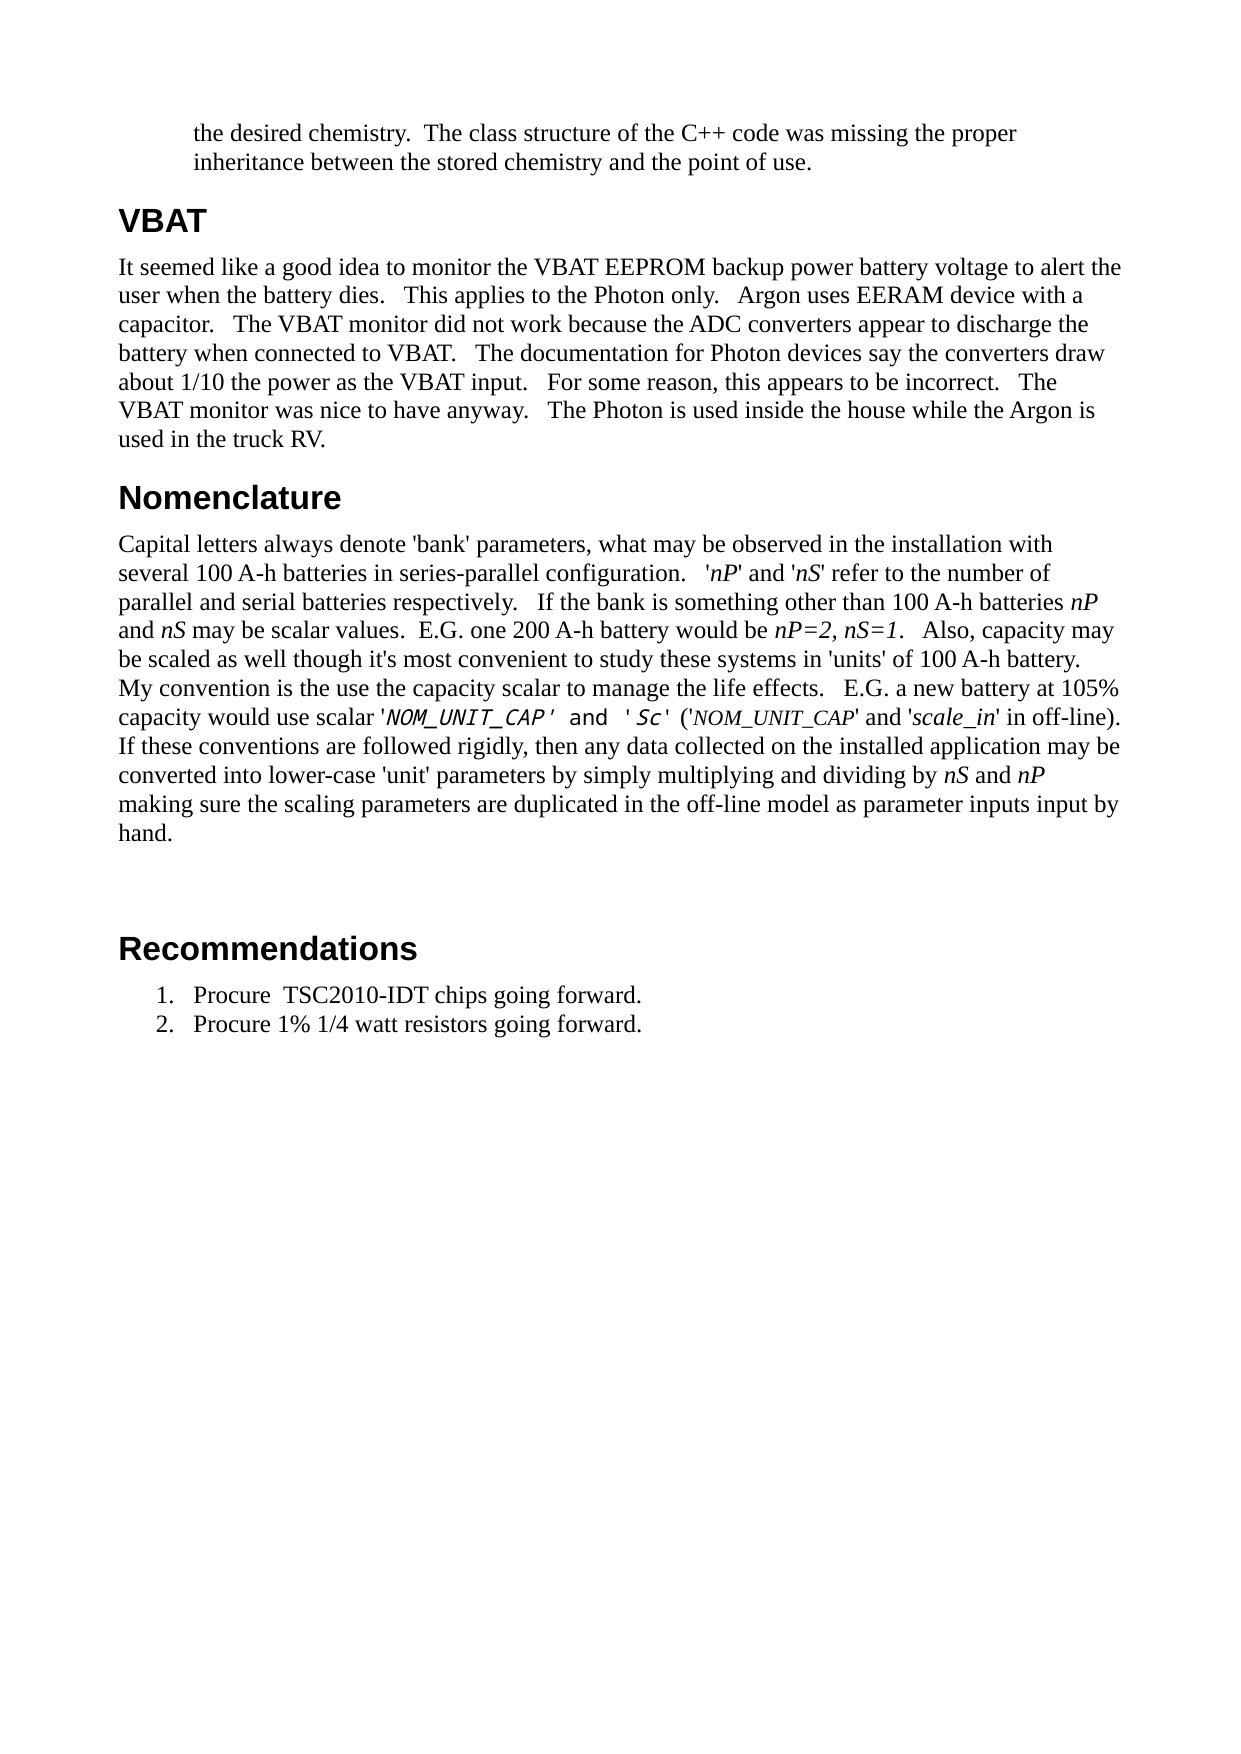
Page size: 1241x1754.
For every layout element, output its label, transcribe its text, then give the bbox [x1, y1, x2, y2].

text It seemed like a good idea to monitor the VBAT EEPROM backup power battery voltage to alert the user when the battery dies. This applies to the Photon only. Argon uses EERAM device with a capacitor. The VBAT monitor did not work because the ADC converters appear to discharge the battery when connected to VBAT. The documentation for Photon devices say the converters draw about 1/10 the power as the VBAT input. For some reason, this appears to be incorrect. The VBAT monitor was nice to have anyway. The Photon is used inside the house while the Argon is used in the truck RV. [118, 252, 1122, 453]
list Procure TSC2010-IDT chips going forward. [156, 980, 1122, 1009]
subtitle Recommendations [118, 929, 1122, 968]
list the desired chemistry. The class structure of the C++ code was missing the proper inheritance between the stored chemistry and the point of use. [156, 118, 1122, 176]
text Capital letters always denote 'bank' parameters, what may be observed in the installation with several 100 A-h batteries in series-parallel configuration. 'nP' and 'nS' refer to the number of parallel and serial batteries respectively. If the bank is something other than 100 A-h batteries nP and nS may be scalar values. E.G. one 200 A-h battery would be nP=2, nS=1. Also, capacity may be scaled as well though it's most convenient to study these systems in 'units' of 100 A-h battery. My convention is the use the capacity scalar to manage the life effects. E.G. a new battery at 105% capacity would use scalar 'NOM_UNIT_CAP' and 'Sc' ('NOM_UNIT_CAP' and 'scale_in' in off-line). If these conventions are followed rigidly, then any data collected on the installed application may be converted into lower-case 'unit' parameters by simply multiplying and dividing by nS and nP making sure the scaling parameters are duplicated in the off-line model as parameter inputs input by hand. [118, 529, 1122, 846]
list Procure 1% 1/4 watt resistors going forward. [156, 1009, 1122, 1038]
subtitle Nomenclature [118, 478, 1122, 517]
subtitle VBAT [118, 201, 1122, 239]
